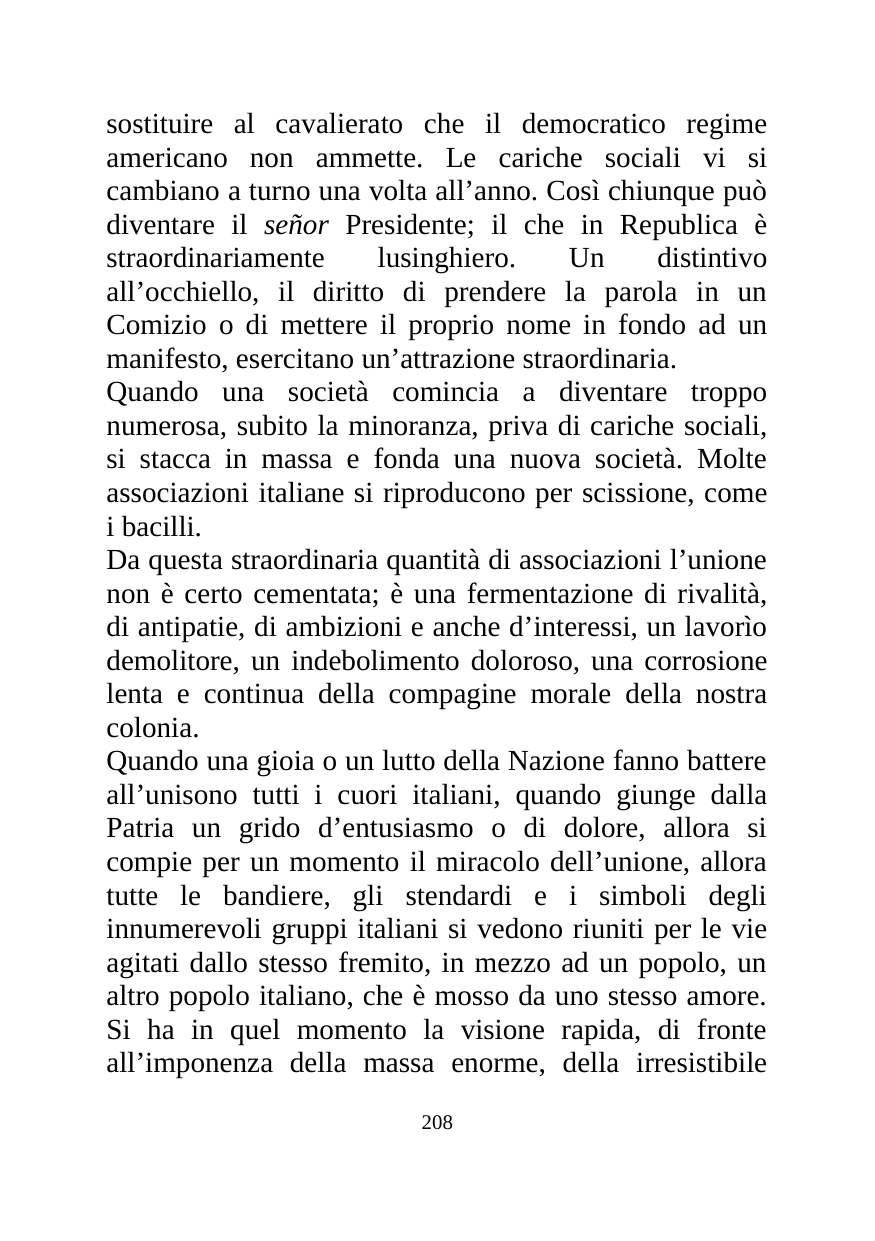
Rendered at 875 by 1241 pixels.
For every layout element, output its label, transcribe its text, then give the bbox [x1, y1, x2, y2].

text sostituire al cavalierato che il democratico regime americano non ammette. Le cariche sociali vi si cambiano a turno una volta all’anno. Così chiunque può diventare il señor Presidente; il che in Republica è straordinariamente lusinghiero. Un distintivo all’occhiello, il diritto di prendere la parola in un Comizio o di mettere il proprio nome in fondo ad un manifesto, esercitano un’attrazione straordinaria. [106, 106, 768, 374]
text Quando una gioia o un lutto della Nazione fanno battere all’unisono tutti i cuori italiani, quando giunge dalla Patria un grido d’entusiasmo o di dolore, allora si compie per un momento il miracolo dell’unione, allora tutte le bandiere, gli stendardi e i simboli degli innumerevoli gruppi italiani si vedono riuniti per le vie agitati dallo stesso fremito, in mezzo ad un popolo, un altro popolo italiano, che è mosso da uno stesso amore. Si ha in quel momento la visione rapida, di fronte all’imponenza della massa enorme, della irresistibile [106, 743, 768, 1079]
text Da questa straordinaria quantità di associazioni l’unione non è certo cementata; è una fermentazione di rivalità, di antipatie, di ambizioni e anche d’interessi, un lavorìo demolitore, un indebolimento doloroso, una corrosione lenta e continua della compagine morale della nostra colonia. [106, 542, 768, 743]
text Quando una società comincia a diventare troppo numerosa, subito la minoranza, priva di cariche sociali, si stacca in massa e fonda una nuova società. Molte associazioni italiane si riproducono per scissione, come i bacilli. [106, 374, 768, 542]
